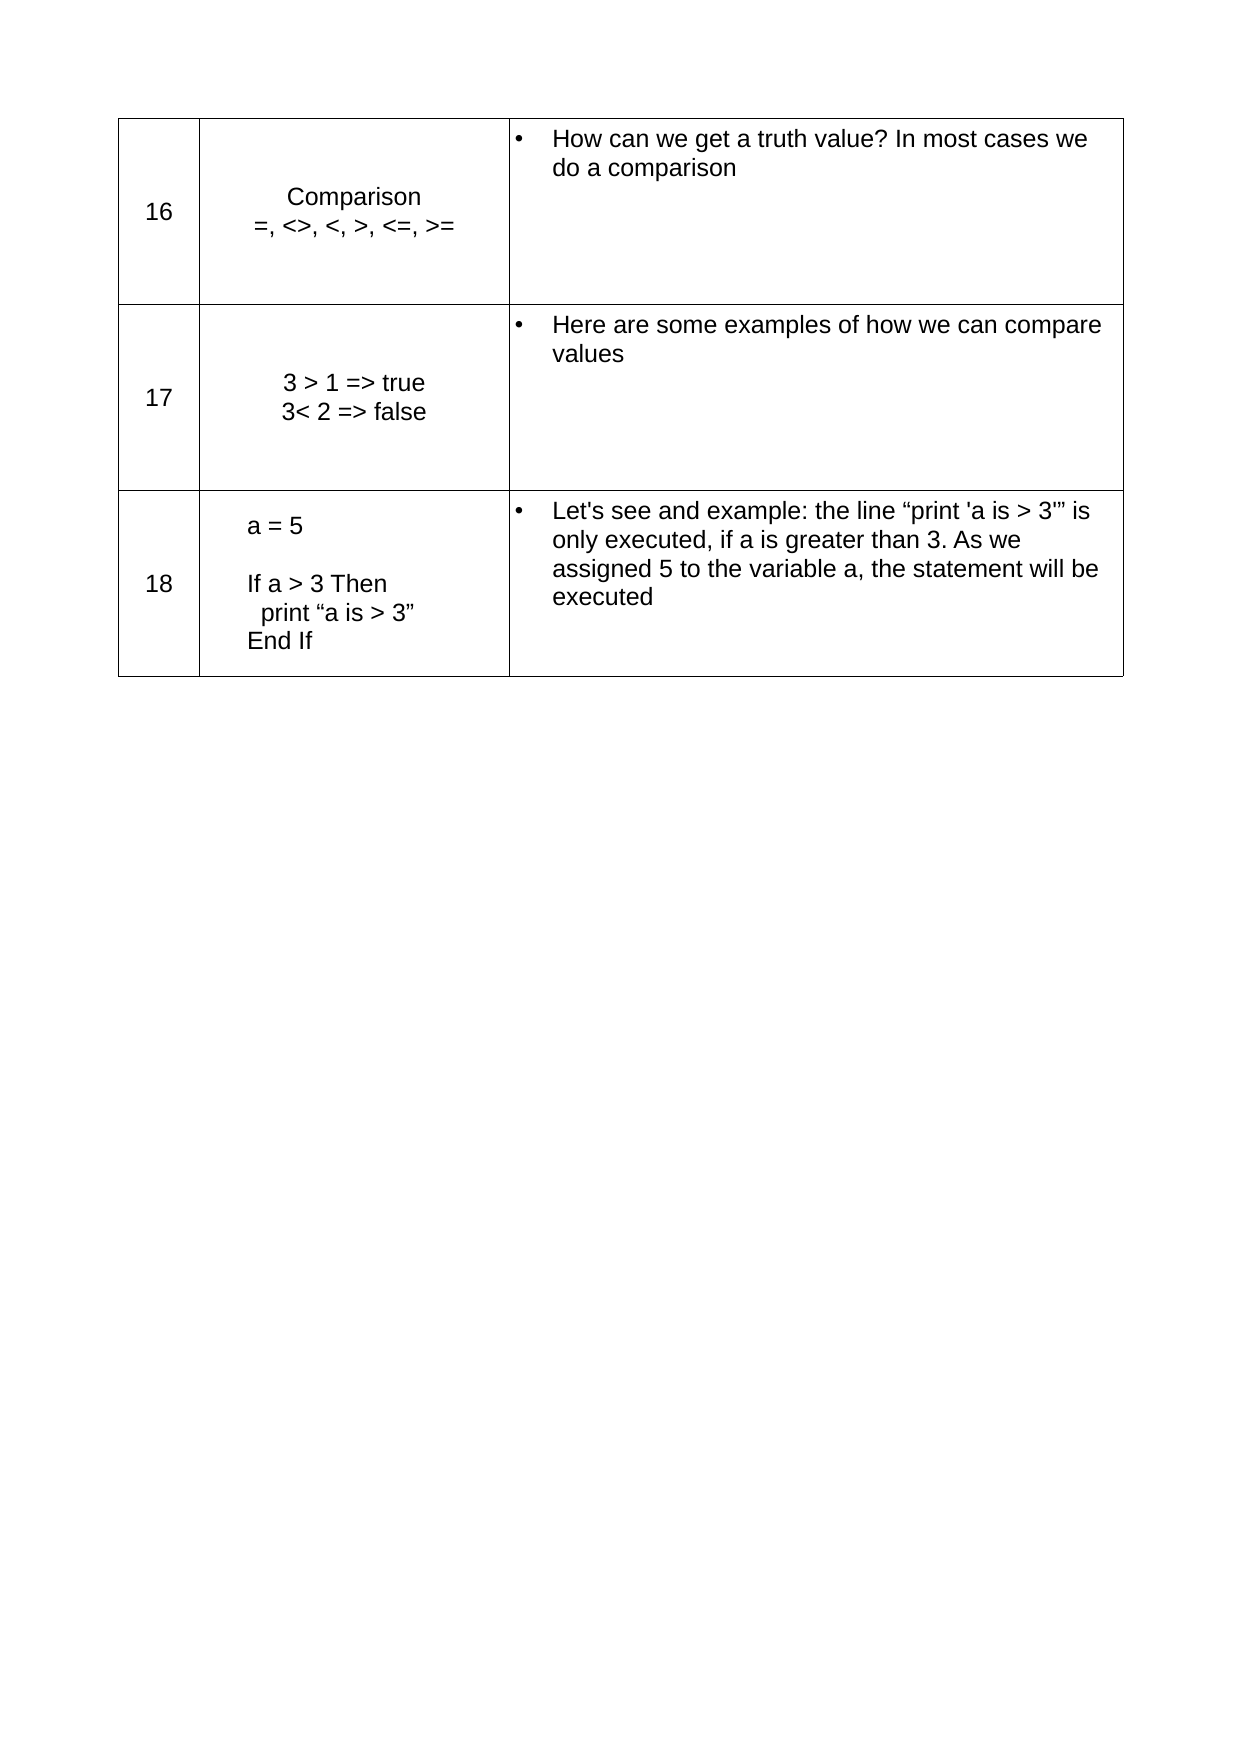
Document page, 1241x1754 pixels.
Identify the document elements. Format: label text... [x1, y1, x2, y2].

table_cell 17 [119, 305, 199, 490]
table_cell Here are some examples of how we can compare values [510, 305, 1123, 490]
table_cell 3 > 1 => true 3< 2 => false [200, 305, 509, 490]
table_cell a = 5 If a > 3 Then print “a is > 3” End If [200, 491, 509, 676]
table_cell Let's see and example: the line “print 'a is > 3'” is only executed, if a is greater than 3. As we assigned 5 to the variable a, the statement will be executed [510, 491, 1123, 676]
table_cell 16 [119, 119, 199, 304]
table_cell Comparison =, <>, <, >, <=, >= [200, 119, 509, 304]
table_cell How can we get a truth value? In most cases we do a comparison [510, 119, 1123, 304]
table_cell 18 [119, 491, 199, 676]
